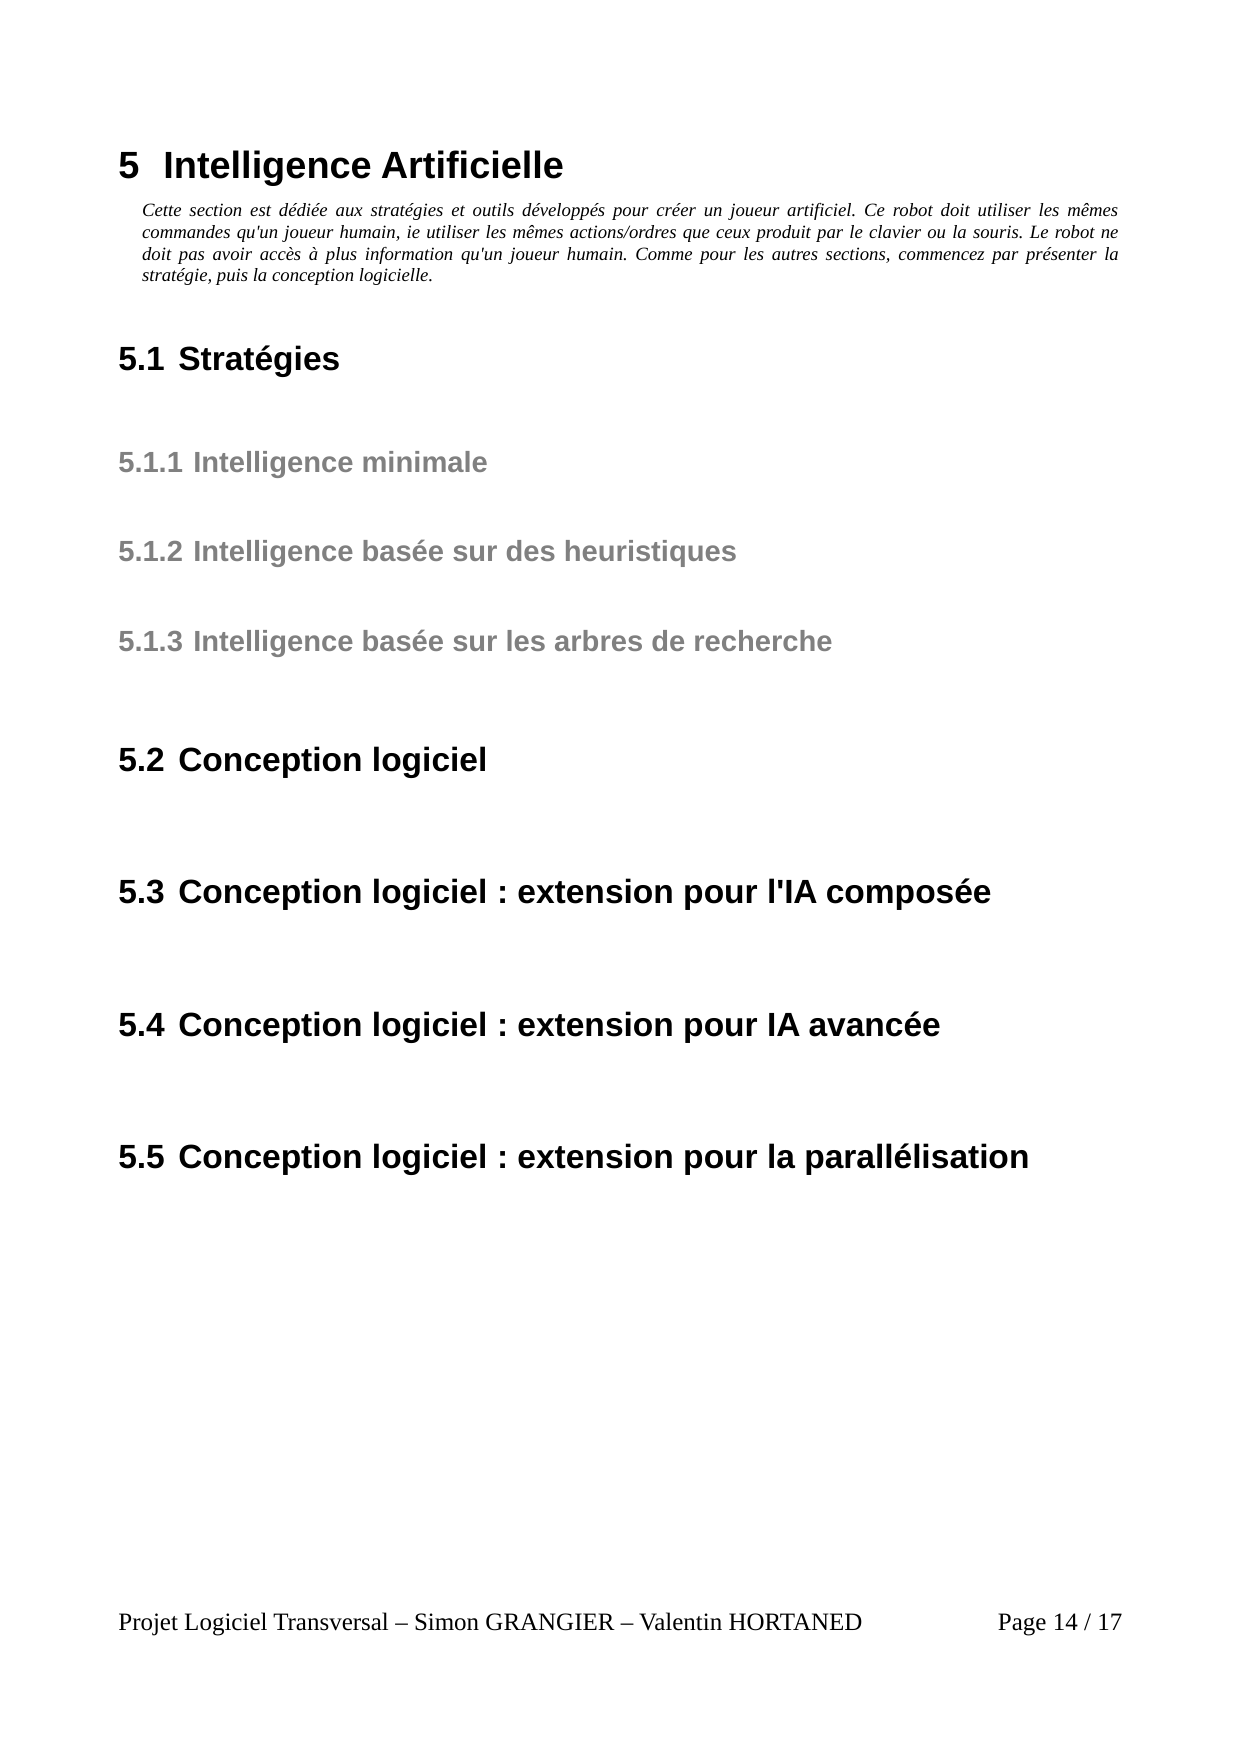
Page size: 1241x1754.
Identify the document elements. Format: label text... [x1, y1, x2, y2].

subtitle Intelligence basée sur des heuristiques [118, 534, 1122, 568]
subtitle Intelligence minimale [118, 445, 1122, 478]
subtitle Intelligence basée sur les arbres de recherche [118, 624, 1122, 657]
subtitle Conception logiciel [118, 740, 1122, 778]
text Cette section est dédiée aux stratégies et outils développés pour créer un joueur artificiel. Ce robot doit utiliser les mêmes commandes qu'un joueur humain, ie utiliser les mêmes actions/ordres que ceux produit par le clavier ou la souris. Le robot ne doit pas avoir accès à plus information qu'un joueur humain. Comme pour les autres sections, commencez par présenter la stratégie, puis la conception logicielle. [142, 199, 1122, 286]
subtitle Conception logiciel : extension pour la parallélisation [118, 1137, 1122, 1176]
subtitle Conception logiciel : extension pour IA avancée [118, 1004, 1122, 1043]
subtitle Conception logiciel : extension pour l'IA composée [118, 872, 1122, 911]
subtitle Stratégies [118, 339, 1122, 378]
subtitle Intelligence Artificielle [118, 143, 1122, 187]
